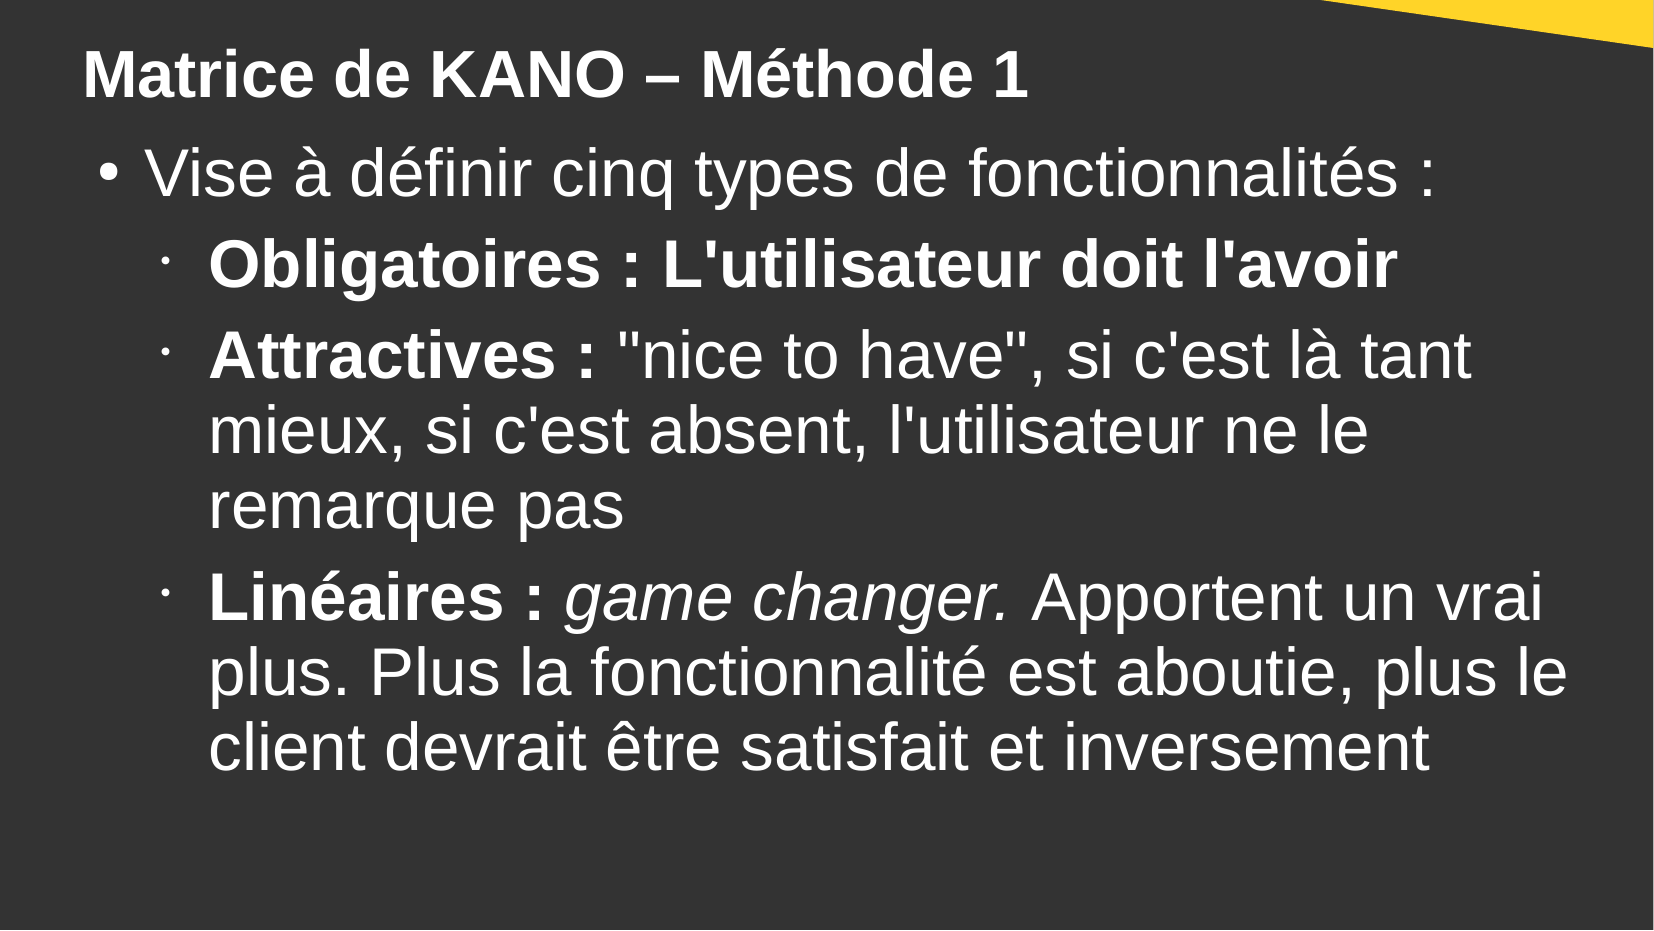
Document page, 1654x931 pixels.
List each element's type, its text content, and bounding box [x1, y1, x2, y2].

title Matrice de KANO – Méthode 1 [82, 37, 1571, 122]
text_box [1320, 0, 1654, 49]
list Vise à définir cinq types de fonctionnalités : Obligatoires : L'utilisateur doit l'avoir Attractives : "nice to have", si c'est là tant mieux, si c'est absent, l'utilisateur ne le remarque pas Linéaires : game changer. Apportent un vrai plus. Plus la fonctionnalité est aboutie, plus le client devrait être satisfait et inversement [80, 135, 1620, 792]
